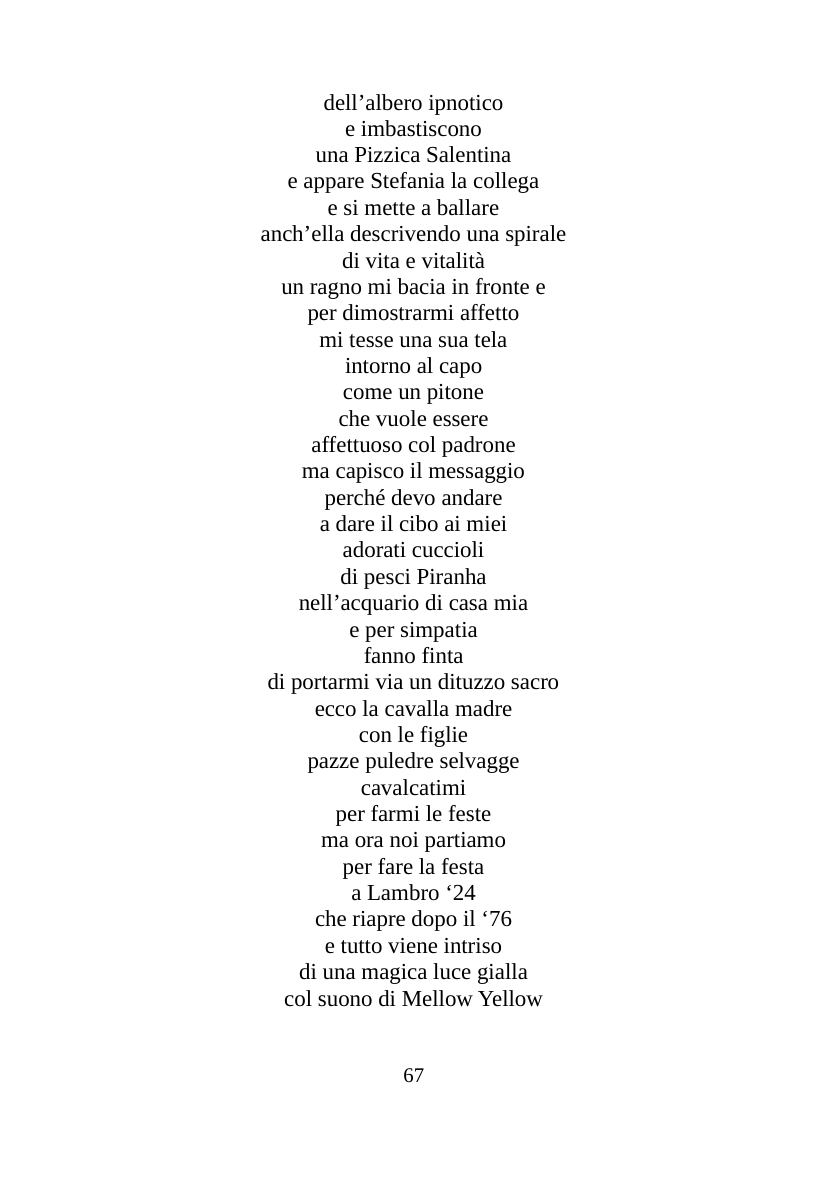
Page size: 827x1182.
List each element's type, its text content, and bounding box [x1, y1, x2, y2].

text a dare il cibo ai miei [88, 510, 738, 537]
text per farmi le feste [88, 800, 738, 826]
text ma ora noi partiamo [88, 826, 738, 853]
text di pesci Piranha [88, 563, 738, 589]
text ecco la cavalla madre [88, 695, 738, 721]
text e appare Stefania la collega [88, 168, 738, 194]
text con le figlie [88, 721, 738, 747]
text ma capisco il messaggio [88, 457, 738, 484]
text fanno finta [88, 642, 738, 668]
text di una magica luce gialla [88, 958, 738, 984]
text una Pizzica Salentina [88, 141, 738, 168]
text di portarmi via un dituzzo sacro [88, 668, 738, 695]
text e tutto viene intriso [88, 932, 738, 958]
text a Lambro ‘24 [88, 879, 738, 906]
text e si mette a ballare [88, 194, 738, 220]
text e per simpatia [88, 616, 738, 642]
text cavalcatimi [88, 774, 738, 800]
text mi tesse una sua tela [88, 326, 738, 352]
text nell’acquario di casa mia [88, 589, 738, 616]
text che vuole essere [88, 405, 738, 431]
text col suono di Mellow Yellow [88, 984, 738, 1011]
text per dimostrarmi affetto [88, 299, 738, 326]
text affettuoso col padrone [88, 431, 738, 457]
text per fare la festa [88, 853, 738, 879]
text e imbastiscono [88, 115, 738, 141]
text come un pitone [88, 378, 738, 405]
text dell’albero ipnotico [88, 88, 738, 115]
text adorati cuccioli [88, 537, 738, 563]
text perché devo andare [88, 484, 738, 510]
text intorno al capo [88, 352, 738, 378]
text di vita e vitalità [88, 247, 738, 273]
text che riapre dopo il ‘76 [88, 906, 738, 932]
text un ragno mi bacia in fronte e [88, 273, 738, 299]
text pazze puledre selvagge [88, 747, 738, 774]
text anch’ella descrivendo una spirale [88, 220, 738, 247]
